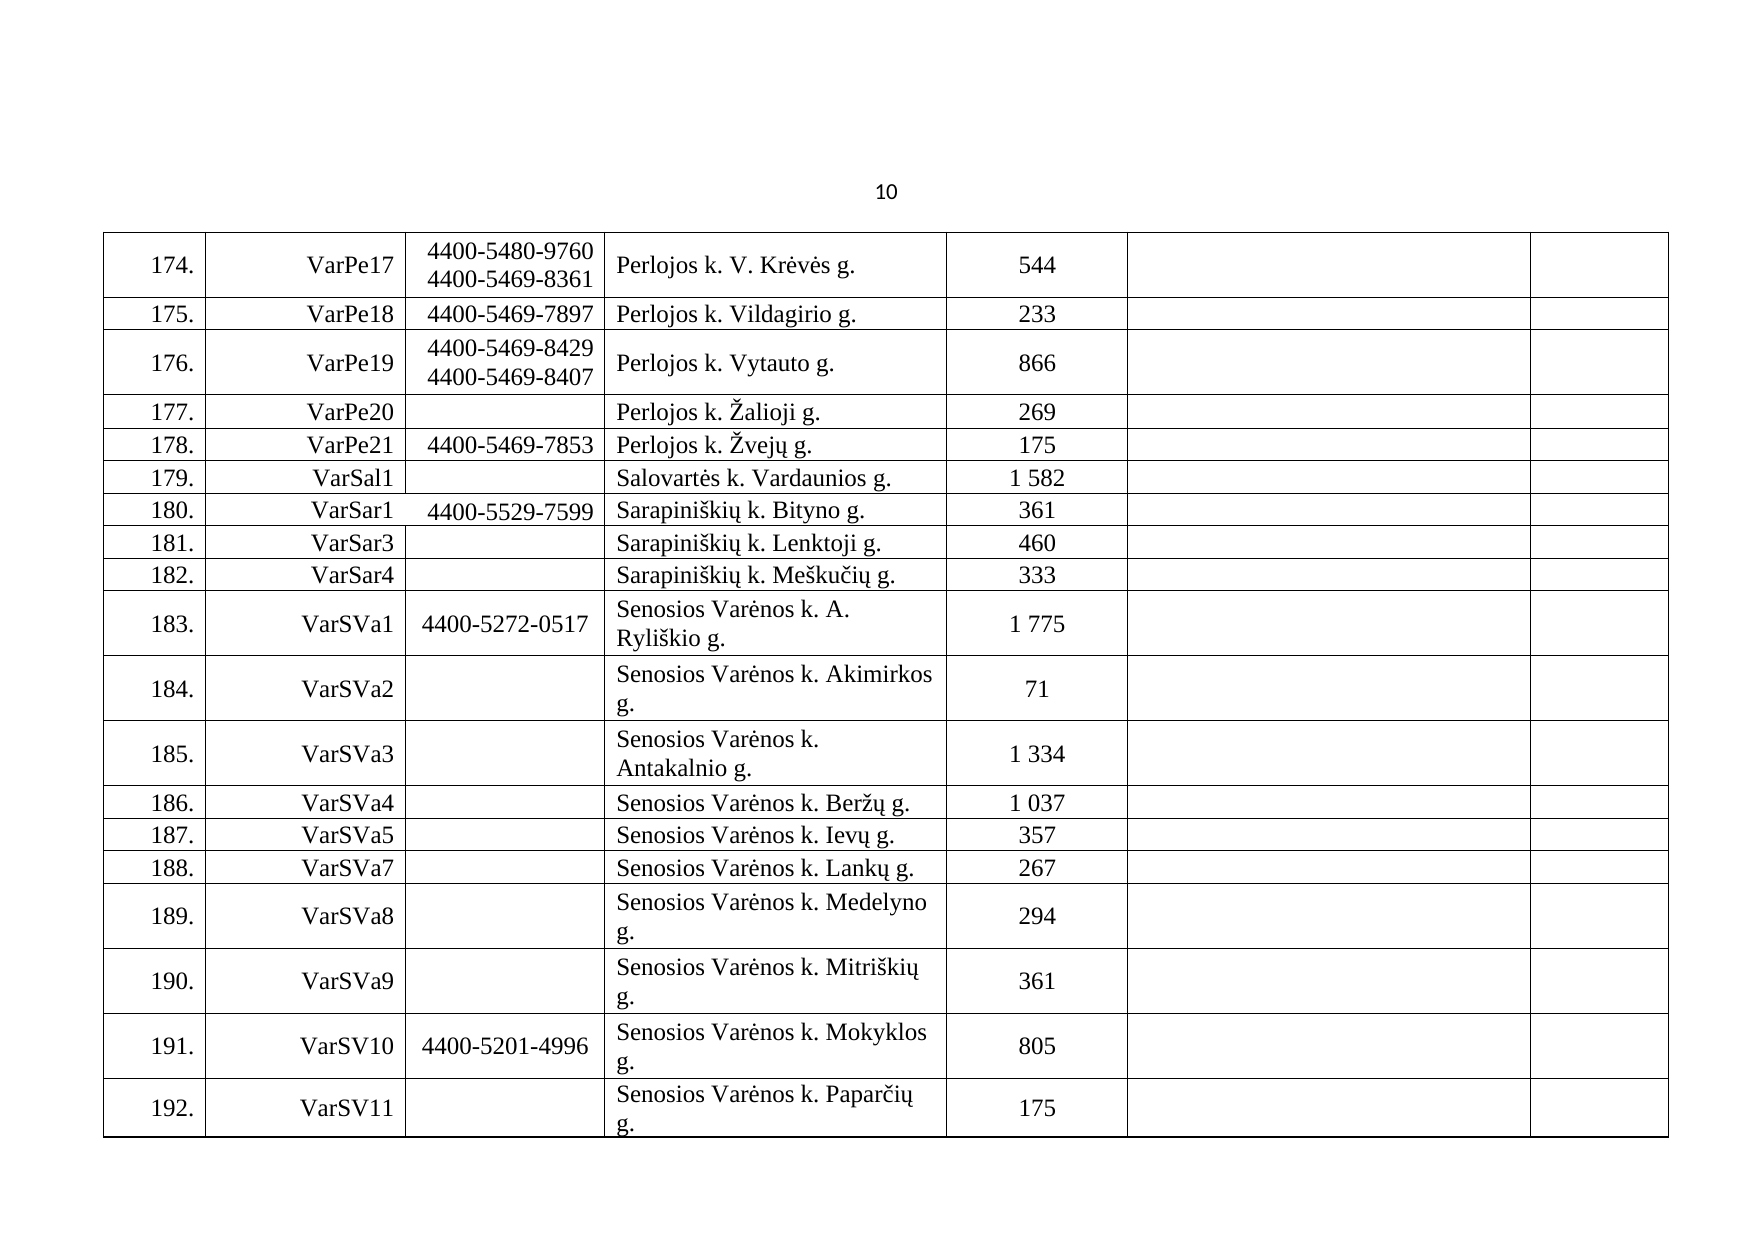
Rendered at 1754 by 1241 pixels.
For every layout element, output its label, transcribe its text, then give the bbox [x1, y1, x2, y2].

table_cell [1128, 330, 1530, 394]
table_cell VarSar3 [206, 526, 405, 558]
table_cell 182. [104, 559, 205, 590]
table_cell Perlojos k. Vytauto g. [605, 330, 946, 394]
table_cell VarSVa2 [206, 656, 405, 720]
table_cell Perlojos k. Žvejų g. [605, 429, 946, 460]
table_cell VarSVa8 [206, 884, 405, 948]
table_cell 333 [947, 559, 1127, 590]
table_cell [1128, 949, 1530, 1013]
table_cell Senosios Varėnos k. Paparčių g. [605, 1079, 946, 1136]
table_cell [1128, 233, 1530, 297]
table_cell [1128, 591, 1530, 655]
table_cell Senosios Varėnos k. Beržų g. [605, 786, 946, 818]
table_cell 175. [104, 298, 205, 329]
table_cell Sarapiniškių k. Bityno g. [605, 494, 946, 525]
table_cell VarSar4 [206, 559, 405, 590]
table_cell 179. [104, 461, 205, 493]
table_cell [406, 721, 604, 785]
table_cell VarSVa9 [206, 949, 405, 1013]
table_cell 4400-5480-9760 4400-5469-8361 [406, 233, 604, 297]
table_cell [1531, 721, 1668, 785]
table_cell Perlojos k. Vildagirio g. [605, 298, 946, 329]
table_cell Senosios Varėnos k. Ievų g. [605, 819, 946, 850]
table_cell [1128, 656, 1530, 720]
table_cell [1531, 786, 1668, 818]
table_cell [406, 786, 604, 818]
table_cell [406, 526, 604, 558]
table_cell 1 037 [947, 786, 1127, 818]
table_cell [406, 819, 604, 850]
table_cell 4400-5469-7853 [406, 429, 604, 460]
table_cell [1531, 851, 1668, 883]
table_cell 294 [947, 884, 1127, 948]
table_cell [1531, 429, 1668, 460]
table_cell 4400-5469-7897 [406, 298, 604, 329]
table_cell 1 334 [947, 721, 1127, 785]
table_cell Senosios Varėnos k. Mitriškių g. [605, 949, 946, 1013]
table_cell [1128, 494, 1530, 525]
table_cell 189. [104, 884, 205, 948]
table_cell VarPe19 [206, 330, 405, 394]
table_cell 233 [947, 298, 1127, 329]
table_cell [406, 851, 604, 883]
table_cell 174. [104, 233, 205, 297]
table_cell [1128, 559, 1530, 590]
table_cell [1128, 461, 1530, 493]
table_cell Senosios Varėnos k. A. Ryliškio g. [605, 591, 946, 655]
table_cell VarPe21 [206, 429, 405, 460]
table_cell [1128, 721, 1530, 785]
table_cell VarSar1 [206, 494, 405, 525]
table_cell [1128, 1014, 1530, 1078]
table_cell [1531, 526, 1668, 558]
table_cell 186. [104, 786, 205, 818]
table_cell 180. [104, 494, 205, 525]
table_cell 1 582 [947, 461, 1127, 493]
table_cell 176. [104, 330, 205, 394]
table_cell VarSVa4 [206, 786, 405, 818]
table_cell 4400-5272-0517 [406, 591, 604, 655]
table_cell [1128, 395, 1530, 428]
table_cell 805 [947, 1014, 1127, 1078]
table_cell [1128, 298, 1530, 329]
table_cell VarSal1 [206, 461, 405, 493]
table_cell 192. [104, 1079, 205, 1136]
table_cell VarSVa5 [206, 819, 405, 850]
table_cell [406, 461, 604, 493]
table_cell [406, 1079, 604, 1136]
table_cell 1 775 [947, 591, 1127, 655]
table_cell [1531, 233, 1668, 297]
table_cell [1128, 429, 1530, 460]
table_cell Sarapiniškių k. Lenktoji g. [605, 526, 946, 558]
table_cell 185. [104, 721, 205, 785]
table_cell [1128, 786, 1530, 818]
table_cell 175 [947, 429, 1127, 460]
table_cell [1531, 461, 1668, 493]
table_cell Senosios Varėnos k. Medelyno g. [605, 884, 946, 948]
table_cell 361 [947, 494, 1127, 525]
table_cell [1531, 819, 1668, 850]
table_cell 866 [947, 330, 1127, 394]
table_cell VarSVa1 [206, 591, 405, 655]
table_cell [1531, 395, 1668, 428]
table_cell Senosios Varėnos k. Lankų g. [605, 851, 946, 883]
table_cell [1531, 559, 1668, 590]
table_cell [1531, 949, 1668, 1013]
table_cell [1531, 494, 1668, 525]
table_cell [406, 656, 604, 720]
table_cell VarPe20 [206, 395, 405, 428]
table_cell Perlojos k. Žalioji g. [605, 395, 946, 428]
table_cell [406, 559, 604, 590]
table_cell Senosios Varėnos k. Antakalnio g. [605, 721, 946, 785]
table_cell 269 [947, 395, 1127, 428]
table_cell [406, 395, 604, 428]
table_cell 190. [104, 949, 205, 1013]
table_cell 188. [104, 851, 205, 883]
table_cell VarSV10 [206, 1014, 405, 1078]
table_cell 177. [104, 395, 205, 428]
table_cell 267 [947, 851, 1127, 883]
table_cell 361 [947, 949, 1127, 1013]
table_cell [1531, 298, 1668, 329]
table_cell [406, 949, 604, 1013]
table_cell [1128, 884, 1530, 948]
table_cell 183. [104, 591, 205, 655]
table_cell [1531, 591, 1668, 655]
table_cell Senosios Varėnos k. Akimirkos g. [605, 656, 946, 720]
table_cell Perlojos k. V. Krėvės g. [605, 233, 946, 297]
table_cell VarSVa3 [206, 721, 405, 785]
table_cell Salovartės k. Vardaunios g. [605, 461, 946, 493]
table_cell 178. [104, 429, 205, 460]
table_cell 184. [104, 656, 205, 720]
table_cell VarPe17 [206, 233, 405, 297]
table_cell VarSVa7 [206, 851, 405, 883]
table_cell [406, 884, 604, 948]
table_cell 357 [947, 819, 1127, 850]
table_cell 544 [947, 233, 1127, 297]
table_cell [1531, 1014, 1668, 1078]
table_cell [1128, 819, 1530, 850]
table_cell 181. [104, 526, 205, 558]
table_cell Sarapiniškių k. Meškučių g. [605, 559, 946, 590]
table_cell VarPe18 [206, 298, 405, 329]
table_cell [1531, 330, 1668, 394]
table_cell 4400-5469-8429 4400-5469-8407 [406, 330, 604, 394]
table_cell [1128, 1079, 1530, 1136]
table_cell Senosios Varėnos k. Mokyklos g. [605, 1014, 946, 1078]
table_cell 4400-5201-4996 [406, 1014, 604, 1078]
table_cell 71 [947, 656, 1127, 720]
table_cell [1128, 851, 1530, 883]
table_cell 191. [104, 1014, 205, 1078]
table_cell [1531, 884, 1668, 948]
table_cell 175 [947, 1079, 1127, 1136]
table_cell 187. [104, 819, 205, 850]
table_cell 4400-5529-7599 [405, 494, 604, 525]
table_cell [1531, 1079, 1668, 1136]
table_cell VarSV11 [206, 1079, 405, 1136]
table_cell [1128, 526, 1530, 558]
table_cell [1531, 656, 1668, 720]
table_cell 460 [947, 526, 1127, 558]
